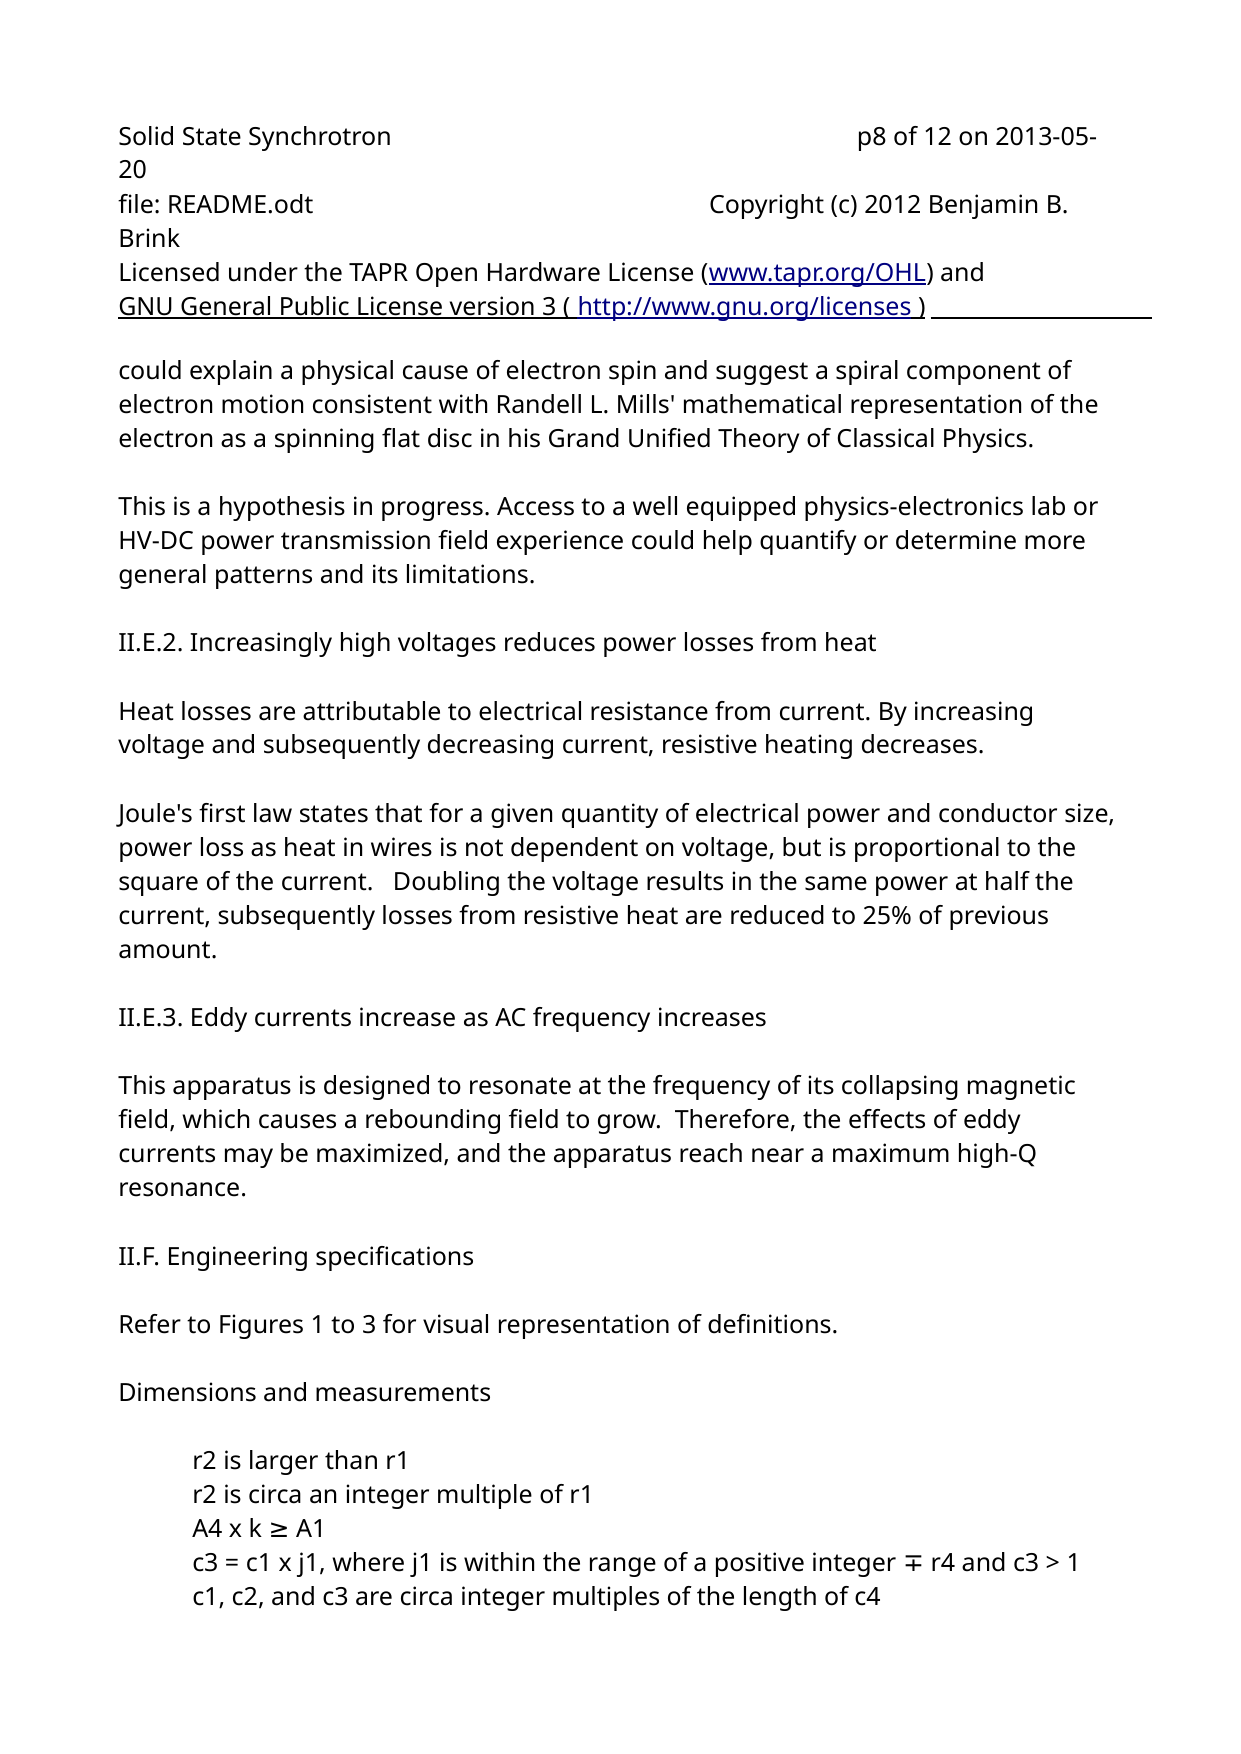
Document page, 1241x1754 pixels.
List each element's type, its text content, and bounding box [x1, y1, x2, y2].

text c1, c2, and c3 are circa integer multiples of the length of c4 [118, 1579, 1122, 1613]
text r2 is larger than r1 [118, 1442, 1122, 1477]
text r2 is circa an integer multiple of r1 [118, 1477, 1122, 1511]
text c3 = c1 x j1, where j1 is within the range of a positive integer ∓ r4 and c3 > 1 [118, 1545, 1122, 1579]
text This is a hypothesis in progress. Access to a well equipped physics-electronics lab or HV-DC power transmission field experience could help quantify or determine more general patterns and its limitations. [118, 489, 1122, 591]
text Refer to Figures 1 to 3 for visual representation of definitions. [118, 1306, 1122, 1340]
text II.E.2. Increasingly high voltages reduces power losses from heat [118, 625, 1122, 659]
text A4 x k ≥ A1 [118, 1511, 1122, 1545]
text Joule's first law states that for a given quantity of electrical power and conductor size, power loss as heat in wires is not dependent on voltage, but is proportional to the square of the current. Doubling the voltage results in the same power at half the current, subsequently losses from resistive heat are reduced to 25% of previous amount. [118, 795, 1122, 966]
text II.E.3. Eddy currents increase as AC frequency increases [118, 1000, 1122, 1034]
text could explain a physical cause of electron spin and suggest a spiral component of electron motion consistent with Randell L. Mills' mathematical representation of the electron as a spinning flat disc in his Grand Unified Theory of Classical Physics. [118, 352, 1122, 455]
text Dimensions and measurements [118, 1374, 1122, 1408]
text This apparatus is designed to resonate at the frequency of its collapsing magnetic field, which causes a rebounding field to grow. Therefore, the effects of eddy currents may be maximized, and the apparatus reach near a maximum high-Q resonance. [118, 1068, 1122, 1204]
text Heat losses are attributable to electrical resistance from current. By increasing voltage and subsequently decreasing current, resistive heating decreases. [118, 693, 1122, 761]
text II.F. Engineering specifications [118, 1238, 1122, 1272]
